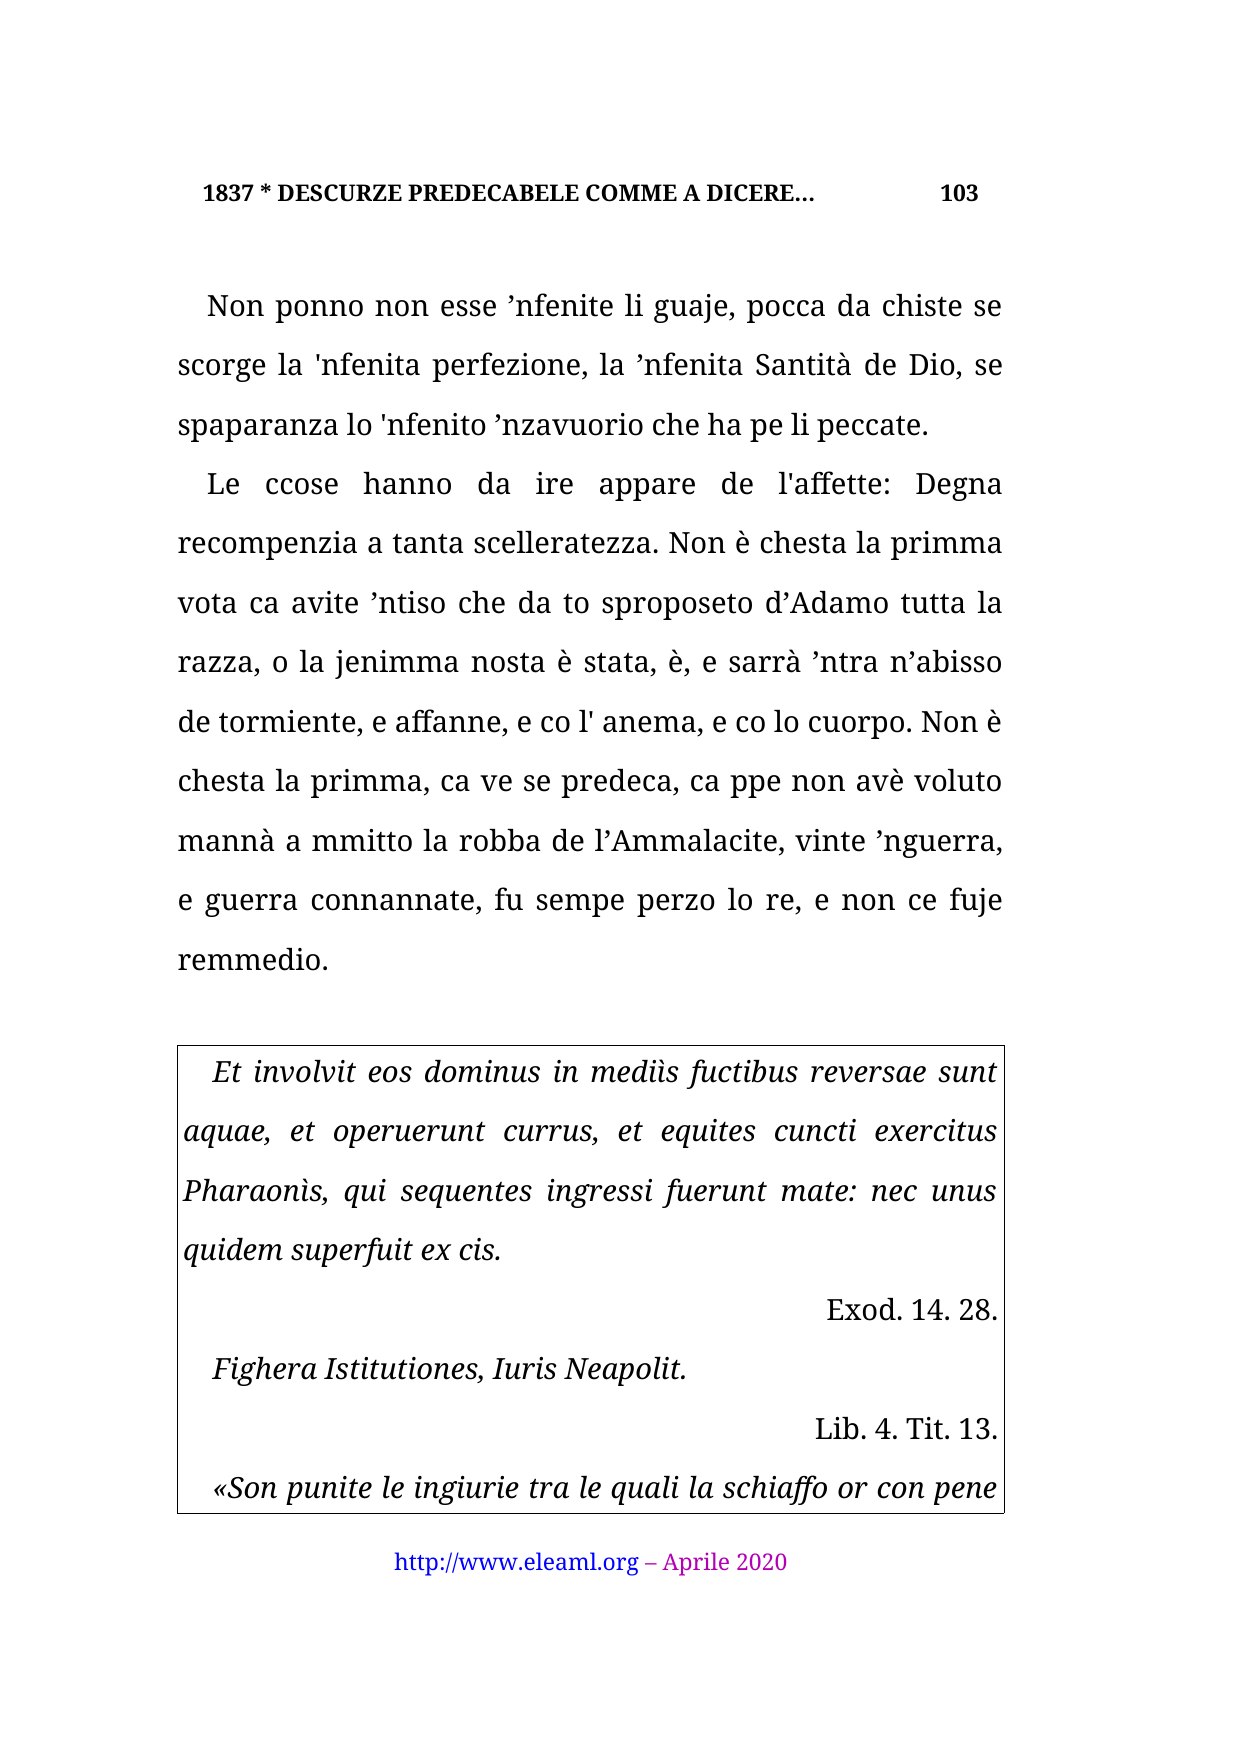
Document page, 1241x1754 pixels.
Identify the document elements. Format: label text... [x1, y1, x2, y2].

text Le ccose hanno da ire appare de l'affette: Degna recompenzia a tanta scelleratezza. Non è chesta la primma vota ca avite ’ntiso che da to sproposeto d’Adamo tutta la razza, o la jenimma nosta è stata, è, e sarrà ’ntra n’abisso de tormiente, e affanne, e co l' anema, e co lo cuorpo. Non è chesta la primma, ca ve se predeca, ca ppe non avè voluto mannà a mmitto la robba de l’Ammalacite, vinte ’nguerra, e guerra connannate, fu sempe perzo lo re, e non ce fuje remmedio. [177, 463, 1004, 979]
text Non ponno non esse ’nfenite li guaje, pocca da chiste se scorge la 'nfenita perfezione, la ’nfenita Santità de Dio, se spaparanza lo 'nfenito ’nzavuorio che ha pe li peccate. [177, 285, 1004, 443]
table_header Et involvit eos dominus in mediìs fuctibus reversae sunt aquae, et operuerunt currus, et equites cuncti exercitus Pharaonìs, qui sequentes ingressi fuerunt mate: nec unus quidem superfuit ex cis. Exod. 14. 28. Fighera Istitutiones, Iuris Neapolit. Lib. 4. Tit. 13. «Son punite le ingiurie tra le quali la schiaffo or con pene [178, 1046, 1004, 1513]
